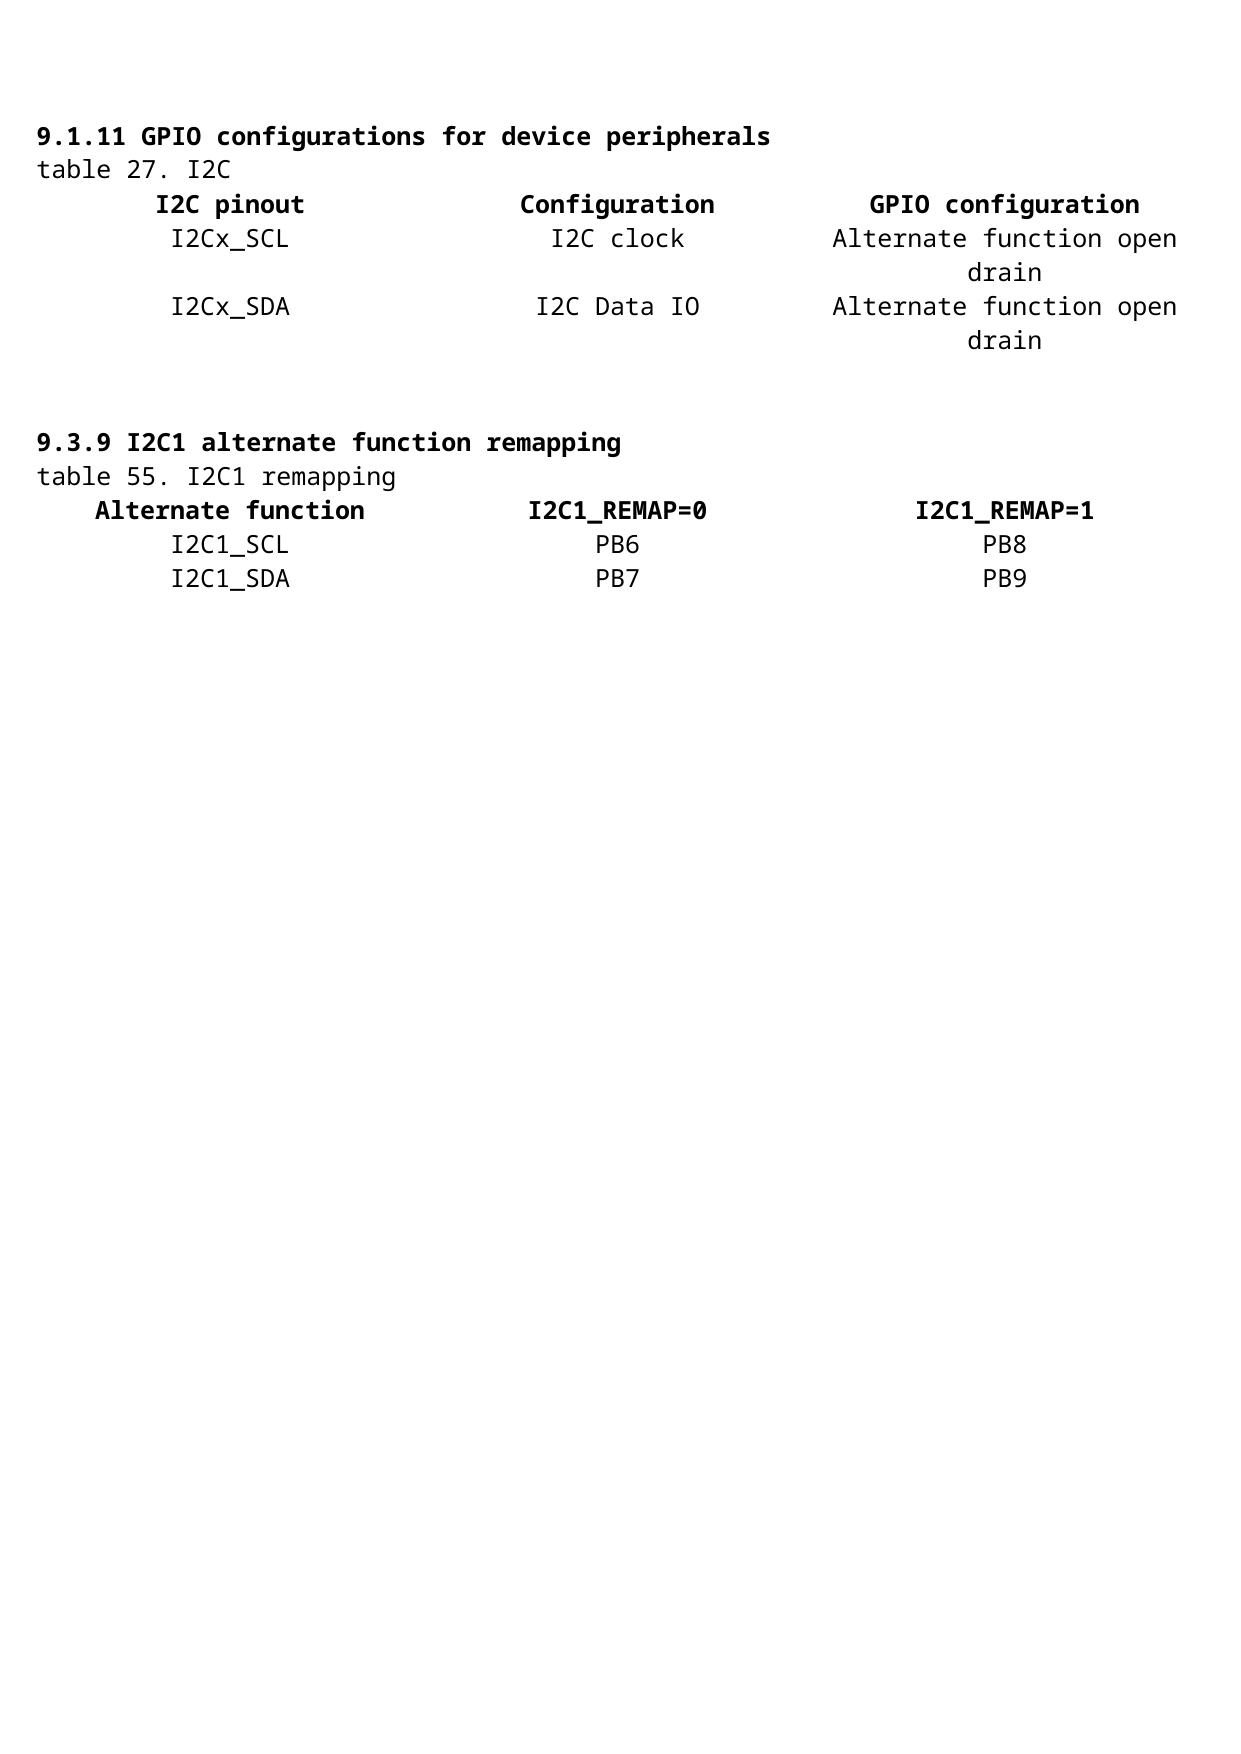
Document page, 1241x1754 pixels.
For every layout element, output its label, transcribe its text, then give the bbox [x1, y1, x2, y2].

table_header Alternate function [36, 493, 423, 527]
table_cell I2Cx_SDA [36, 289, 423, 357]
text 9.1.11 GPIO configurations for device peripherals [36, 118, 1198, 152]
table_header I2C pinout [36, 186, 423, 220]
table_header Configuration [424, 186, 811, 220]
table_cell I2C1_SCL [36, 527, 423, 561]
table_header GPIO configuration [811, 186, 1198, 220]
text table 55. I2C1 remapping [36, 459, 1198, 493]
table_cell I2Cx_SCL [36, 220, 423, 288]
table_header I2C1_REMAP=0 [424, 493, 811, 527]
table_cell I2C clock [424, 220, 811, 288]
text table 27. I2C [36, 152, 1198, 186]
table_cell Alternate function open drain [811, 220, 1198, 288]
table_cell PB9 [811, 561, 1198, 595]
text 9.3.9 I2C1 alternate function remapping [36, 425, 1198, 459]
table_cell PB8 [811, 527, 1198, 561]
table_cell Alternate function open drain [811, 289, 1198, 357]
table_cell PB6 [424, 527, 811, 561]
table_cell I2C Data IO [424, 289, 811, 357]
table_header I2C1_REMAP=1 [811, 493, 1198, 527]
table_cell I2C1_SDA [36, 561, 423, 595]
table_cell PB7 [424, 561, 811, 595]
